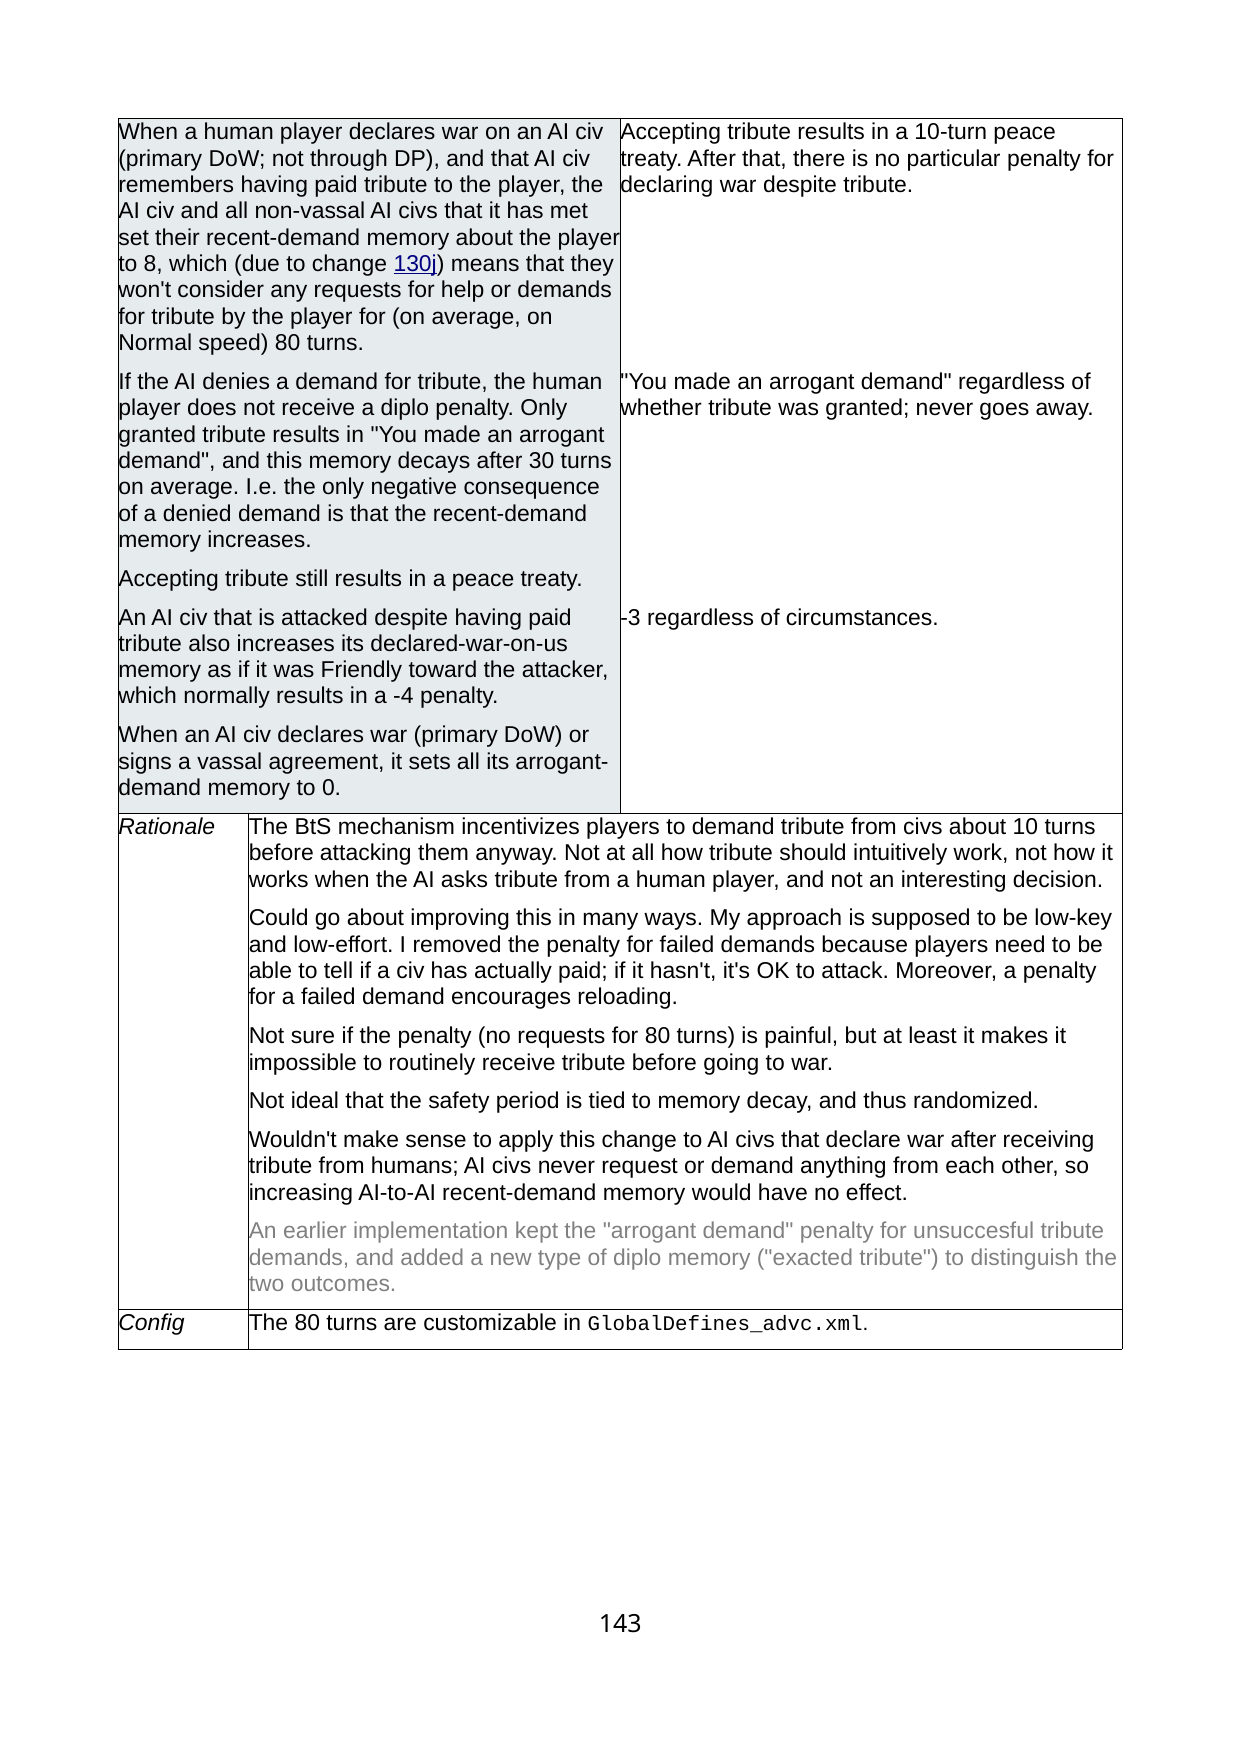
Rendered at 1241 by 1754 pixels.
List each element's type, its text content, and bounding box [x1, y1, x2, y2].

table_cell The 80 turns are customizable in GlobalDefines_advc.xml. [249, 1310, 1122, 1349]
table_cell Rationale [119, 814, 248, 1309]
table_cell When a human player declares war on an AI civ (primary DoW; not through DP), and that AI civ remembers having paid tribute to the player, the AI civ and all non-vassal AI civs that it has met set their recent-demand memory about the player to 8, which (due to change 130j) means that they won't consider any requests for help or demands for tribute by the player for (on average, on Normal speed) 80 turns. If the AI denies a demand for tribute, the human player does not receive a diplo penalty. Only granted tribute results in "You made an arrogant demand", and this memory decays after 30 turns on average. I.e. the only negative consequence of a denied demand is that the recent-demand memory increases. Accepting tribute still results in a peace treaty. An AI civ that is attacked despite having paid tribute also increases its declared-war-on-us memory as if it was Friendly toward the attacker, which normally results in a -4 penalty. When an AI civ declares war (primary DoW) or signs a vassal agreement, it sets all its arrogant-demand memory to 0. [119, 119, 620, 813]
table_cell Config [119, 1310, 248, 1349]
table_cell Accepting tribute results in a 10-turn peace treaty. After that, there is no particular penalty for declaring war despite tribute. "You made an arrogant demand" regardless of whether tribute was granted; never goes away. -3 regardless of circumstances. [621, 119, 1122, 813]
table_cell The BtS mechanism incentivizes players to demand tribute from civs about 10 turns before attacking them anyway. Not at all how tribute should intuitively work, not how it works when the AI asks tribute from a human player, and not an interesting decision. Could go about improving this in many ways. My approach is supposed to be low-key and low-effort. I removed the penalty for failed demands because players need to be able to tell if a civ has actually paid; if it hasn't, it's OK to attack. Moreover, a penalty for a failed demand encourages reloading. Not sure if the penalty (no requests for 80 turns) is painful, but at least it makes it impossible to routinely receive tribute before going to war. Not ideal that the safety period is tied to memory decay, and thus randomized. Wouldn't make sense to apply this change to AI civs that declare war after receiving tribute from humans; AI civs never request or demand anything from each other, so increasing AI-to-AI recent-demand memory would have no effect. An earlier implementation kept the "arrogant demand" penalty for unsuccesful tribute demands, and added a new type of diplo memory ("exacted tribute") to distinguish the two outcomes. [249, 814, 1122, 1309]
